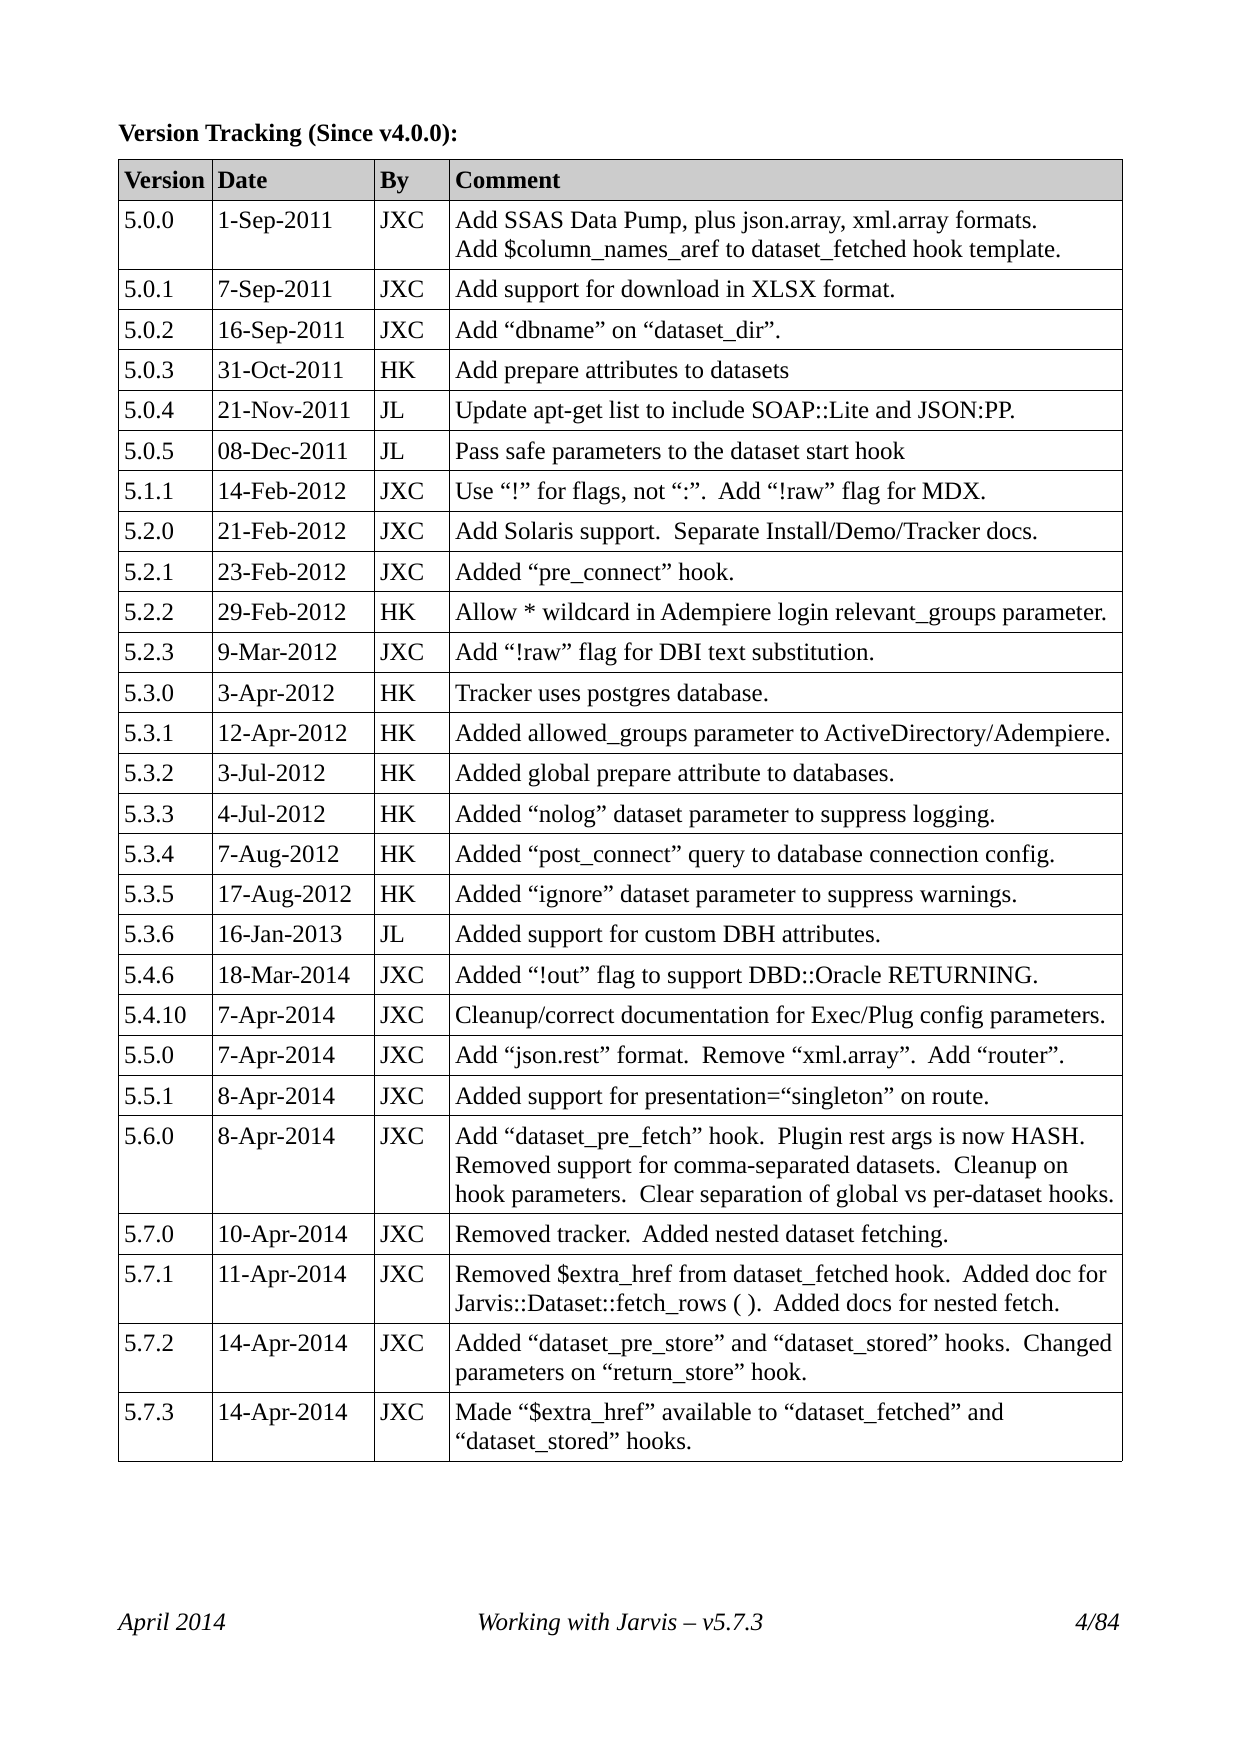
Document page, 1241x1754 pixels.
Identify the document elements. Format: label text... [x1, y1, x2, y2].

table_cell JL [375, 915, 449, 954]
table_cell Added “pre_connect” hook. [450, 552, 1122, 591]
table_cell 5.2.1 [119, 552, 212, 591]
table_cell Removed tracker. Added nested dataset fetching. [450, 1214, 1122, 1253]
table_cell 3-Apr-2012 [213, 673, 374, 712]
table_cell 5.5.0 [119, 1036, 212, 1075]
table_header Date [213, 160, 374, 200]
table_cell Added global prepare attribute to databases. [450, 754, 1122, 793]
table_cell 5.3.5 [119, 875, 212, 914]
table_cell Use “!” for flags, not “:”. Add “!raw” flag for MDX. [450, 471, 1122, 511]
table_cell 8-Apr-2014 [213, 1076, 374, 1115]
table_cell 5.0.4 [119, 391, 212, 430]
table_cell JL [375, 391, 449, 430]
table_cell JXC [375, 633, 449, 672]
table_cell 14-Apr-2014 [213, 1393, 374, 1461]
table_cell 10-Apr-2014 [213, 1214, 374, 1253]
table_cell 5.3.3 [119, 794, 212, 833]
table_cell 08-Dec-2011 [213, 431, 374, 470]
table_cell 5.3.2 [119, 754, 212, 793]
table_cell Tracker uses postgres database. [450, 673, 1122, 712]
table_cell Added “!out” flag to support DBD::Oracle RETURNING. [450, 955, 1122, 994]
table_cell 5.7.1 [119, 1255, 212, 1322]
table_cell Added “post_connect” query to database connection config. [450, 834, 1122, 873]
table_cell 21-Feb-2012 [213, 512, 374, 551]
table_cell JXC [375, 471, 449, 511]
table_cell Add support for download in XLSX format. [450, 270, 1122, 309]
table_cell HK [375, 754, 449, 793]
table_cell 7-Apr-2014 [213, 1036, 374, 1075]
table_cell JXC [375, 1214, 449, 1253]
table_cell Added support for presentation=“singleton” on route. [450, 1076, 1122, 1115]
table_cell 5.0.5 [119, 431, 212, 470]
table_cell Add prepare attributes to datasets [450, 350, 1122, 390]
table_cell Update apt-get list to include SOAP::Lite and JSON:PP. [450, 391, 1122, 430]
table_cell 1-Sep-2011 [213, 201, 374, 269]
table_cell 4-Jul-2012 [213, 794, 374, 833]
table_cell 14-Apr-2014 [213, 1324, 374, 1392]
table_cell JL [375, 431, 449, 470]
table_header Version [119, 160, 212, 200]
table_cell JXC [375, 995, 449, 1035]
table_cell 5.3.6 [119, 915, 212, 954]
table_cell 18-Mar-2014 [213, 955, 374, 994]
table_cell JXC [375, 310, 449, 349]
table_cell Added support for custom DBH attributes. [450, 915, 1122, 954]
table_cell Cleanup/correct documentation for Exec/Plug config parameters. [450, 995, 1122, 1035]
table_cell Made “$extra_href” available to “dataset_fetched” and “dataset_stored” hooks. [450, 1393, 1122, 1461]
table_cell Removed $extra_href from dataset_fetched hook. Added doc for Jarvis::Dataset::fetch_rows ( ). Added docs for nested fetch. [450, 1255, 1122, 1322]
table_cell 5.2.0 [119, 512, 212, 551]
text Version Tracking (Since v4.0.0): [118, 118, 1122, 147]
table_cell 29-Feb-2012 [213, 592, 374, 632]
table_header By [375, 160, 449, 200]
table_cell Add “dataset_pre_fetch” hook. Plugin rest args is now HASH. Removed support for comma-separated datasets. Cleanup on hook parameters. Clear separation of global vs per-dataset hooks. [450, 1116, 1122, 1213]
table_cell 8-Apr-2014 [213, 1116, 374, 1213]
table_cell Added allowed_groups parameter to ActiveDirectory/Adempiere. [450, 713, 1122, 752]
table_cell JXC [375, 1393, 449, 1461]
table_cell Add “!raw” flag for DBI text substitution. [450, 633, 1122, 672]
table_cell Added “dataset_pre_store” and “dataset_stored” hooks. Changed parameters on “return_store” hook. [450, 1324, 1122, 1392]
table_cell 5.7.3 [119, 1393, 212, 1461]
table_cell 5.5.1 [119, 1076, 212, 1115]
table_cell 11-Apr-2014 [213, 1255, 374, 1322]
table_cell Added “nolog” dataset parameter to suppress logging. [450, 794, 1122, 833]
table_cell JXC [375, 201, 449, 269]
table_cell 31-Oct-2011 [213, 350, 374, 390]
table_cell 5.2.2 [119, 592, 212, 632]
table_cell 5.0.2 [119, 310, 212, 349]
table_cell HK [375, 592, 449, 632]
table_cell 5.0.3 [119, 350, 212, 390]
table_cell 7-Apr-2014 [213, 995, 374, 1035]
table_cell 5.3.1 [119, 713, 212, 752]
table_cell Added “ignore” dataset parameter to suppress warnings. [450, 875, 1122, 914]
table_cell HK [375, 794, 449, 833]
table_header Comment [450, 160, 1122, 200]
table_cell Add SSAS Data Pump, plus json.array, xml.array formats. Add $column_names_aref to dataset_fetched hook template. [450, 201, 1122, 269]
table_cell Add “dbname” on “dataset_dir”. [450, 310, 1122, 349]
table_cell 7-Sep-2011 [213, 270, 374, 309]
table_cell Add Solaris support. Separate Install/Demo/Tracker docs. [450, 512, 1122, 551]
table_cell 5.7.0 [119, 1214, 212, 1253]
table_cell JXC [375, 512, 449, 551]
table_cell 5.6.0 [119, 1116, 212, 1213]
table_cell 5.2.3 [119, 633, 212, 672]
table_cell 16-Jan-2013 [213, 915, 374, 954]
table_cell 5.1.1 [119, 471, 212, 511]
table_cell 5.0.0 [119, 201, 212, 269]
table_cell JXC [375, 552, 449, 591]
table_cell JXC [375, 270, 449, 309]
table_cell 17-Aug-2012 [213, 875, 374, 914]
table_cell HK [375, 834, 449, 873]
table_cell HK [375, 350, 449, 390]
table_cell JXC [375, 955, 449, 994]
table_cell 14-Feb-2012 [213, 471, 374, 511]
table_cell Pass safe parameters to the dataset start hook [450, 431, 1122, 470]
table_cell JXC [375, 1324, 449, 1392]
table_cell JXC [375, 1036, 449, 1075]
table_cell 3-Jul-2012 [213, 754, 374, 793]
table_cell JXC [375, 1255, 449, 1322]
table_cell 12-Apr-2012 [213, 713, 374, 752]
table_cell HK [375, 673, 449, 712]
table_cell Add “json.rest” format. Remove “xml.array”. Add “router”. [450, 1036, 1122, 1075]
table_cell 5.3.4 [119, 834, 212, 873]
table_cell 5.0.1 [119, 270, 212, 309]
table_cell 16-Sep-2011 [213, 310, 374, 349]
table_cell HK [375, 875, 449, 914]
table_cell 21-Nov-2011 [213, 391, 374, 430]
table_cell 5.7.2 [119, 1324, 212, 1392]
table_cell JXC [375, 1116, 449, 1213]
table_cell 7-Aug-2012 [213, 834, 374, 873]
table_cell HK [375, 713, 449, 752]
table_cell 23-Feb-2012 [213, 552, 374, 591]
table_cell 5.3.0 [119, 673, 212, 712]
table_cell 5.4.10 [119, 995, 212, 1035]
table_cell 9-Mar-2012 [213, 633, 374, 672]
table_cell Allow * wildcard in Adempiere login relevant_groups parameter. [450, 592, 1122, 632]
table_cell 5.4.6 [119, 955, 212, 994]
table_cell JXC [375, 1076, 449, 1115]
